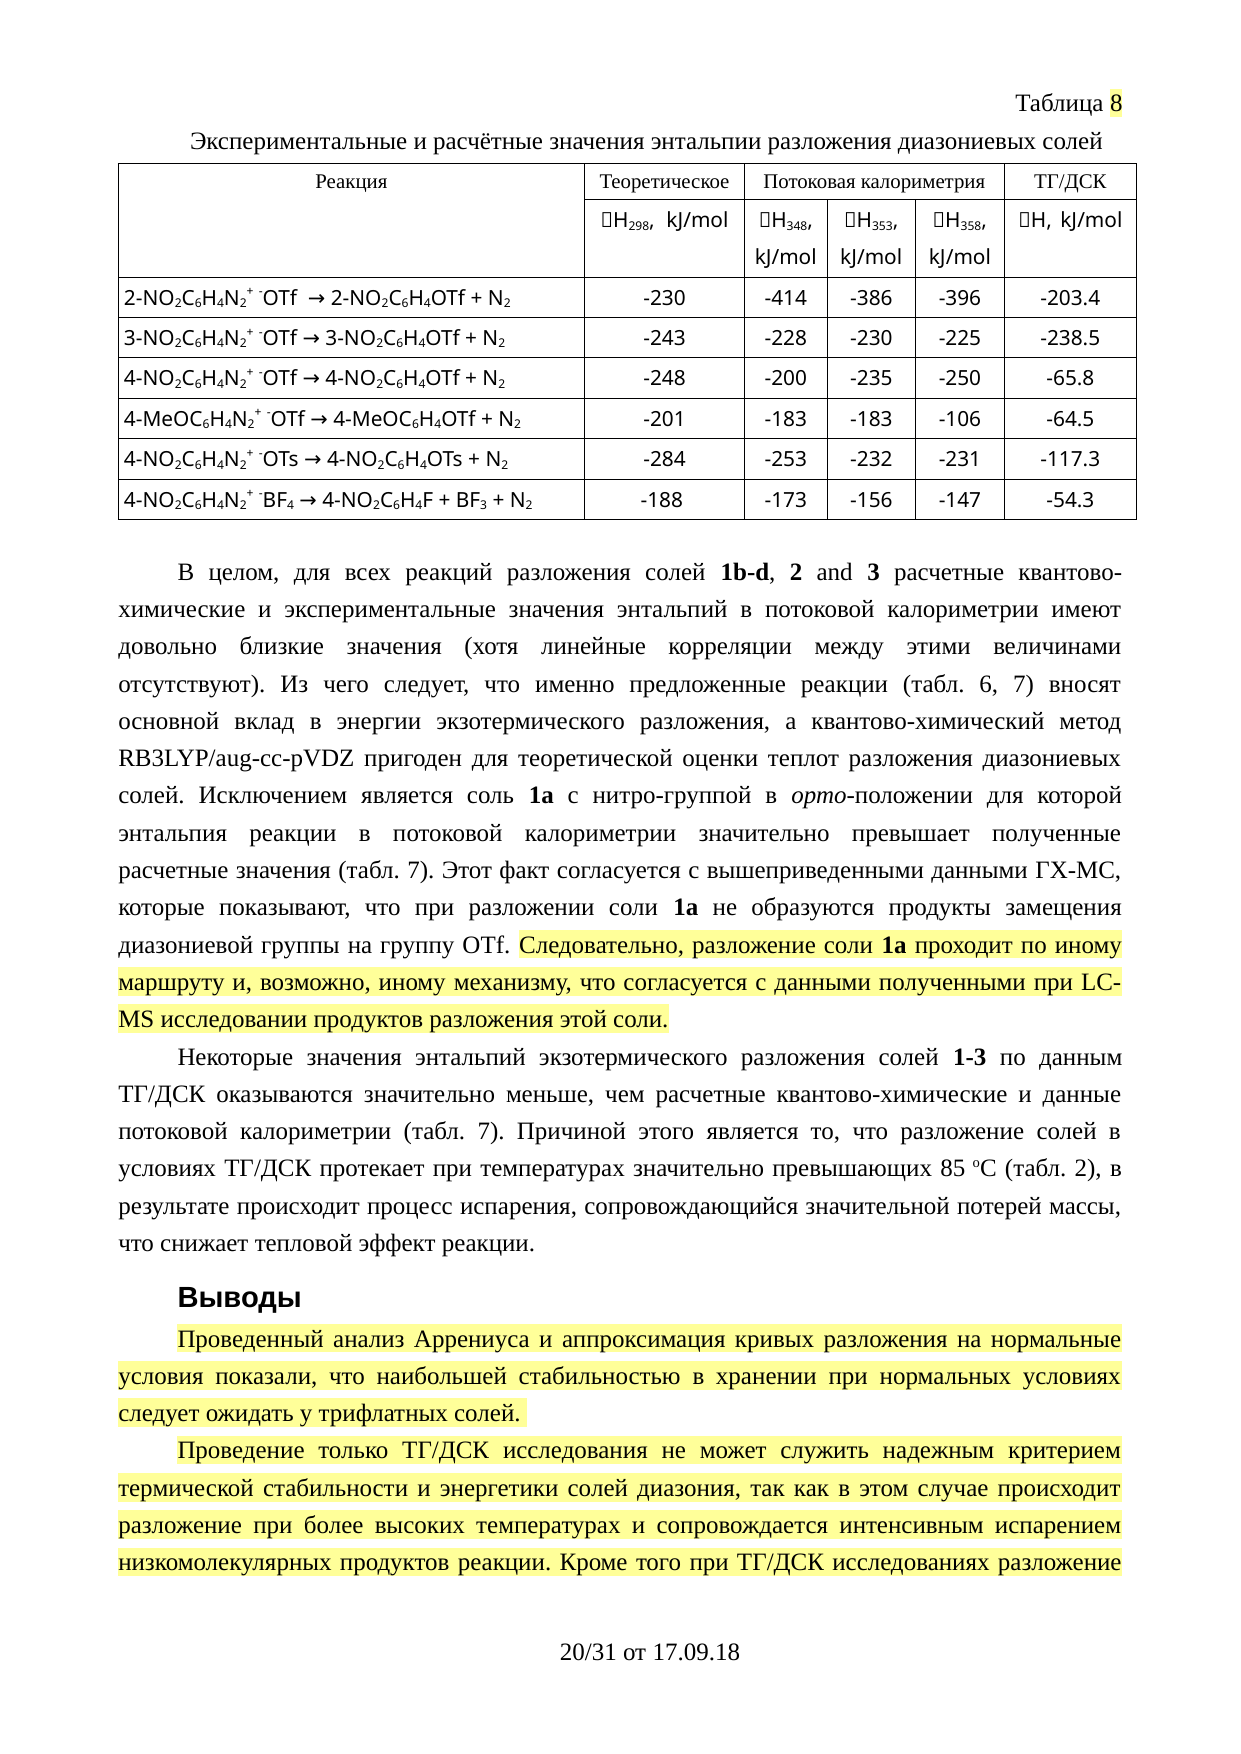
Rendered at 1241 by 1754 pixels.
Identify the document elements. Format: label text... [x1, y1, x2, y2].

table_cell -414 [745, 278, 827, 317]
table_cell -117.3 [1005, 439, 1136, 478]
table_cell -248 [585, 358, 744, 398]
table_header Теоретическое [585, 164, 744, 199]
table_cell -106 [916, 399, 1004, 438]
text Проведение только ТГ/ДСК исследования не может служить надежным критерием термической стабильности и энергетики солей диазония, так как в этом случае происходит разложение при более высоких температурах и сопровождается интенсивным испарением низкомолекулярных продуктов реакции. Кроме того при ТГ/ДСК исследованиях разложение [118, 1436, 1122, 1576]
table_cell H358, kJ/mol [916, 200, 1004, 276]
table_cell 4-NO2C6H4N2+ -OTs → 4-NO2C6H4OTs + N2 [119, 439, 584, 478]
table_cell -230 [585, 278, 744, 317]
table_cell -64.5 [1005, 399, 1136, 438]
table_cell -284 [585, 439, 744, 478]
table_cell H, kJ/mol [1005, 200, 1136, 276]
table_cell -228 [745, 318, 827, 357]
table_cell -253 [745, 439, 827, 478]
table_cell H353, kJ/mol [828, 200, 915, 276]
table_cell -238.5 [1005, 318, 1136, 357]
text Некоторые значения энтальпий экзотермического разложения солей 1-3 по данным ТГ/ДСК оказываются значительно меньше, чем расчетные квантово-химические и данные потоковой калориметрии (табл. 7). Причиной этого является то, что разложение солей в условиях ТГ/ДСК протекает при температурах значительно превышающих 85 оС (табл. 2), в результате происходит процесс испарения, сопровождающийся значительной потерей массы, что снижает тепловой эффект реакции. [118, 1042, 1122, 1257]
table_cell 2-NO2C6H4N2+ -OTf → 2-NO2C6H4OTf + N2 [119, 278, 584, 317]
table_cell -386 [828, 278, 915, 317]
table_cell -65.8 [1005, 358, 1136, 398]
table_cell -203.4 [1005, 278, 1136, 317]
table_cell -201 [585, 399, 744, 438]
table_cell -243 [585, 318, 744, 357]
table_cell -183 [745, 399, 827, 438]
table_cell H298, kJ/mol [585, 200, 744, 276]
table_cell -156 [828, 480, 915, 519]
table_cell -396 [916, 278, 1004, 317]
table_cell 4-MeOC6H4N2+ -OTf → 4-MeOC6H4OTf + N2 [119, 399, 584, 438]
table_cell -225 [916, 318, 1004, 357]
subtitle Выводы [118, 1280, 1122, 1314]
table_cell -183 [828, 399, 915, 438]
table_cell -230 [828, 318, 915, 357]
table_cell -250 [916, 358, 1004, 398]
text Таблица 8 [118, 88, 1122, 117]
table_cell 4-NO2C6H4N2+ -OTf → 4-NO2C6H4OTf + N2 [119, 358, 584, 398]
text Проведенный анализ Аррениуса и аппроксимация кривых разложения на нормальные условия показали, что наибольшей стабильностью в хранении при нормальных условиях следует ожидать у трифлатных солей. [118, 1324, 1122, 1427]
text Экспериментальные и расчётные значения энтальпии разложения диазониевых солей [118, 126, 1122, 154]
table_header Реакция [119, 164, 584, 276]
table_cell -231 [916, 439, 1004, 478]
table_cell 3-NO2C6H4N2+ -OTf → 3-NO2C6H4OTf + N2 [119, 318, 584, 357]
table_header Потоковая калориметрия [745, 164, 1004, 199]
table_cell -147 [916, 480, 1004, 519]
table_cell -54.3 [1005, 480, 1136, 519]
table_cell -188 [585, 480, 744, 519]
table_cell -200 [745, 358, 827, 398]
table_cell 4-NO2C6H4N2+ -BF4 → 4-NO2C6H4F + BF3 + N2 [119, 480, 584, 519]
table_cell -173 [745, 480, 827, 519]
table_cell -232 [828, 439, 915, 478]
table_cell -235 [828, 358, 915, 398]
text В целом, для всех реакций разложения солей 1b-d, 2 and 3 расчетные квантово-химические и экспериментальные значения энтальпий в потоковой калориметрии имеют довольно близкие значения (хотя линейные корреляции между этими величинами отсутствуют). Из чего следует, что именно предложенные реакции (табл. 6, 7) вносят основной вклад в энергии экзотермического разложения, а квантово-химический метод RB3LYP/aug-cc-pVDZ пригоден для теоретической оценки теплот разложения диазониевых солей. Исключением является соль 1a с нитро-группой в орто-положении для которой энтальпия реакции в потоковой калориметрии значительно превышает полученные расчетные значения (табл. 7). Этот факт согласуется с вышеприведенными данными ГХ-МС, которые показывают, что при разложении соли 1a не образуются продукты замещения диазониевой группы на группу OTf. Следовательно, разложение соли 1a проходит по иному маршруту и, возможно, иному механизму, что согласуется с данными полученными при LC-MS исследовании продуктов разложения этой соли. [118, 557, 1122, 1033]
table_cell H348, kJ/mol [745, 200, 827, 276]
table_header ТГ/ДСК [1005, 164, 1136, 199]
